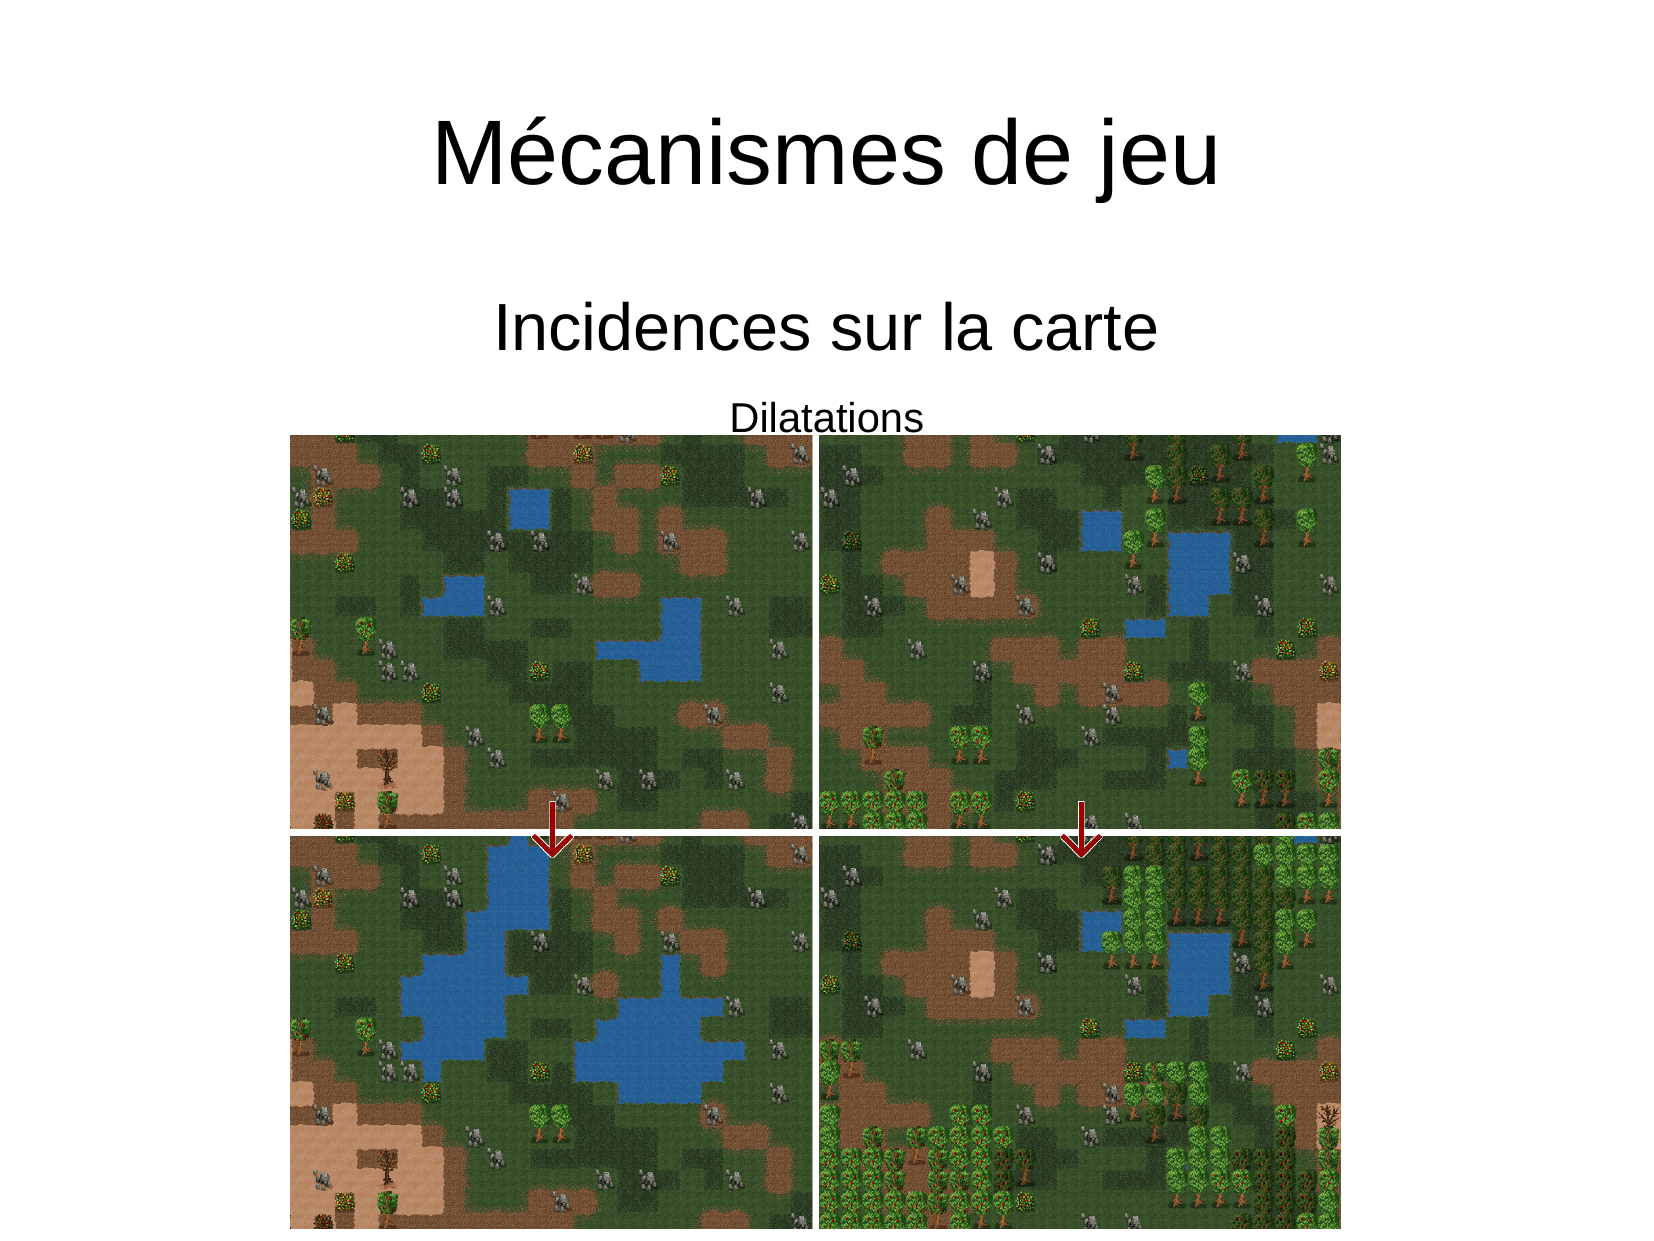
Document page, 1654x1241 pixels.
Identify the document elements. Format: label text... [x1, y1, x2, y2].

picture [290, 435, 1341, 1229]
list Incidences sur la carte Dilatations [82, 290, 1571, 1010]
title Mécanismes de jeu [82, 49, 1571, 257]
